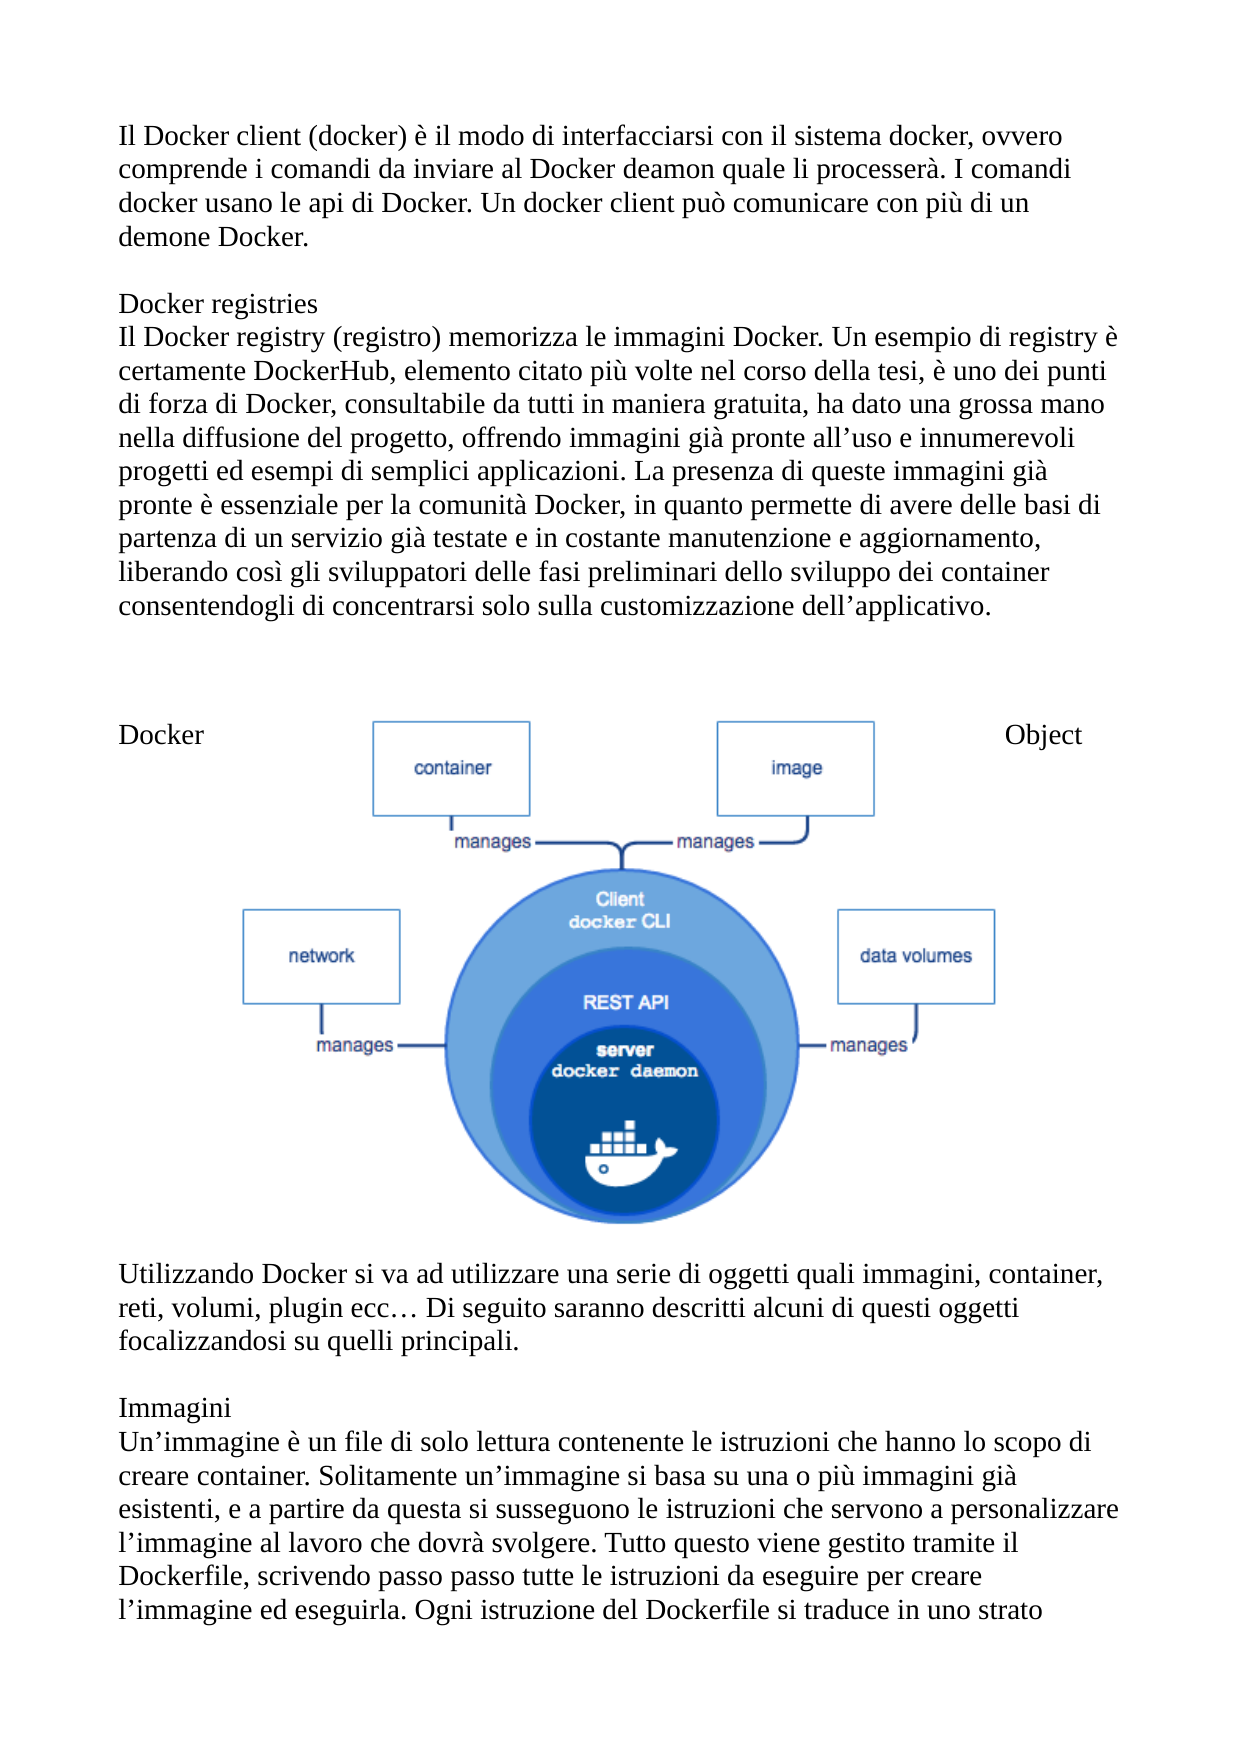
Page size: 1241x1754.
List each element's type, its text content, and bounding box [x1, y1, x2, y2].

text Docker registries [118, 286, 1122, 319]
text Immagini [118, 1391, 1122, 1424]
text Il Docker client (docker) è il modo di interfacciarsi con il sistema docker, ovvero comprende i comandi da inviare al Docker deamon quale li processerà. I comandi docker usano le api di Docker. Un docker client può comunicare con più di un demone Docker. [118, 118, 1122, 252]
text Docker [118, 717, 235, 751]
text Utilizzando Docker si va ad utilizzare una serie di oggetti quali immagini, container, reti, volumi, plugin ecc… Di seguito saranno descritti alcuni di questi oggetti focalizzandosi su quelli principali. [118, 751, 1122, 1357]
text Il Docker registry (registro) memorizza le immagini Docker. Un esempio di registry è certamente DockerHub, elemento citato più volte nel corso della tesi, è uno dei punti di forza di Docker, consultabile da tutti in maniera gratuita, ha dato una grossa mano nella diffusione del progetto, offrendo immagini già pronte all’uso e innumerevoli progetti ed esempi di semplici applicazioni. La presenza di queste immagini già pronte è essenziale per la comunità Docker, in quanto permette di avere delle basi di partenza di un servizio già testate e in costante manutenzione e aggiornamento, liberando così gli sviluppatori delle fasi preliminari dello sviluppo dei container consentendogli di concentrarsi solo sulla customizzazione dell’applicativo. [118, 319, 1122, 621]
text Un’immagine è un file di solo lettura contenente le istruzioni che hanno lo scopo di creare container. Solitamente un’immagine si basa su una o più immagini già esistenti, e a partire da questa si susseguono le istruzioni che servono a personalizzare l’immagine al lavoro che dovrà svolgere. Tutto questo viene gestito tramite il Dockerfile, scrivendo passo passo tutte le istruzioni da eseguire per creare l’immagine ed eseguirla. Ogni istruzione del Dockerfile si traduce in uno strato [118, 1424, 1122, 1625]
text Object [1005, 717, 1122, 751]
